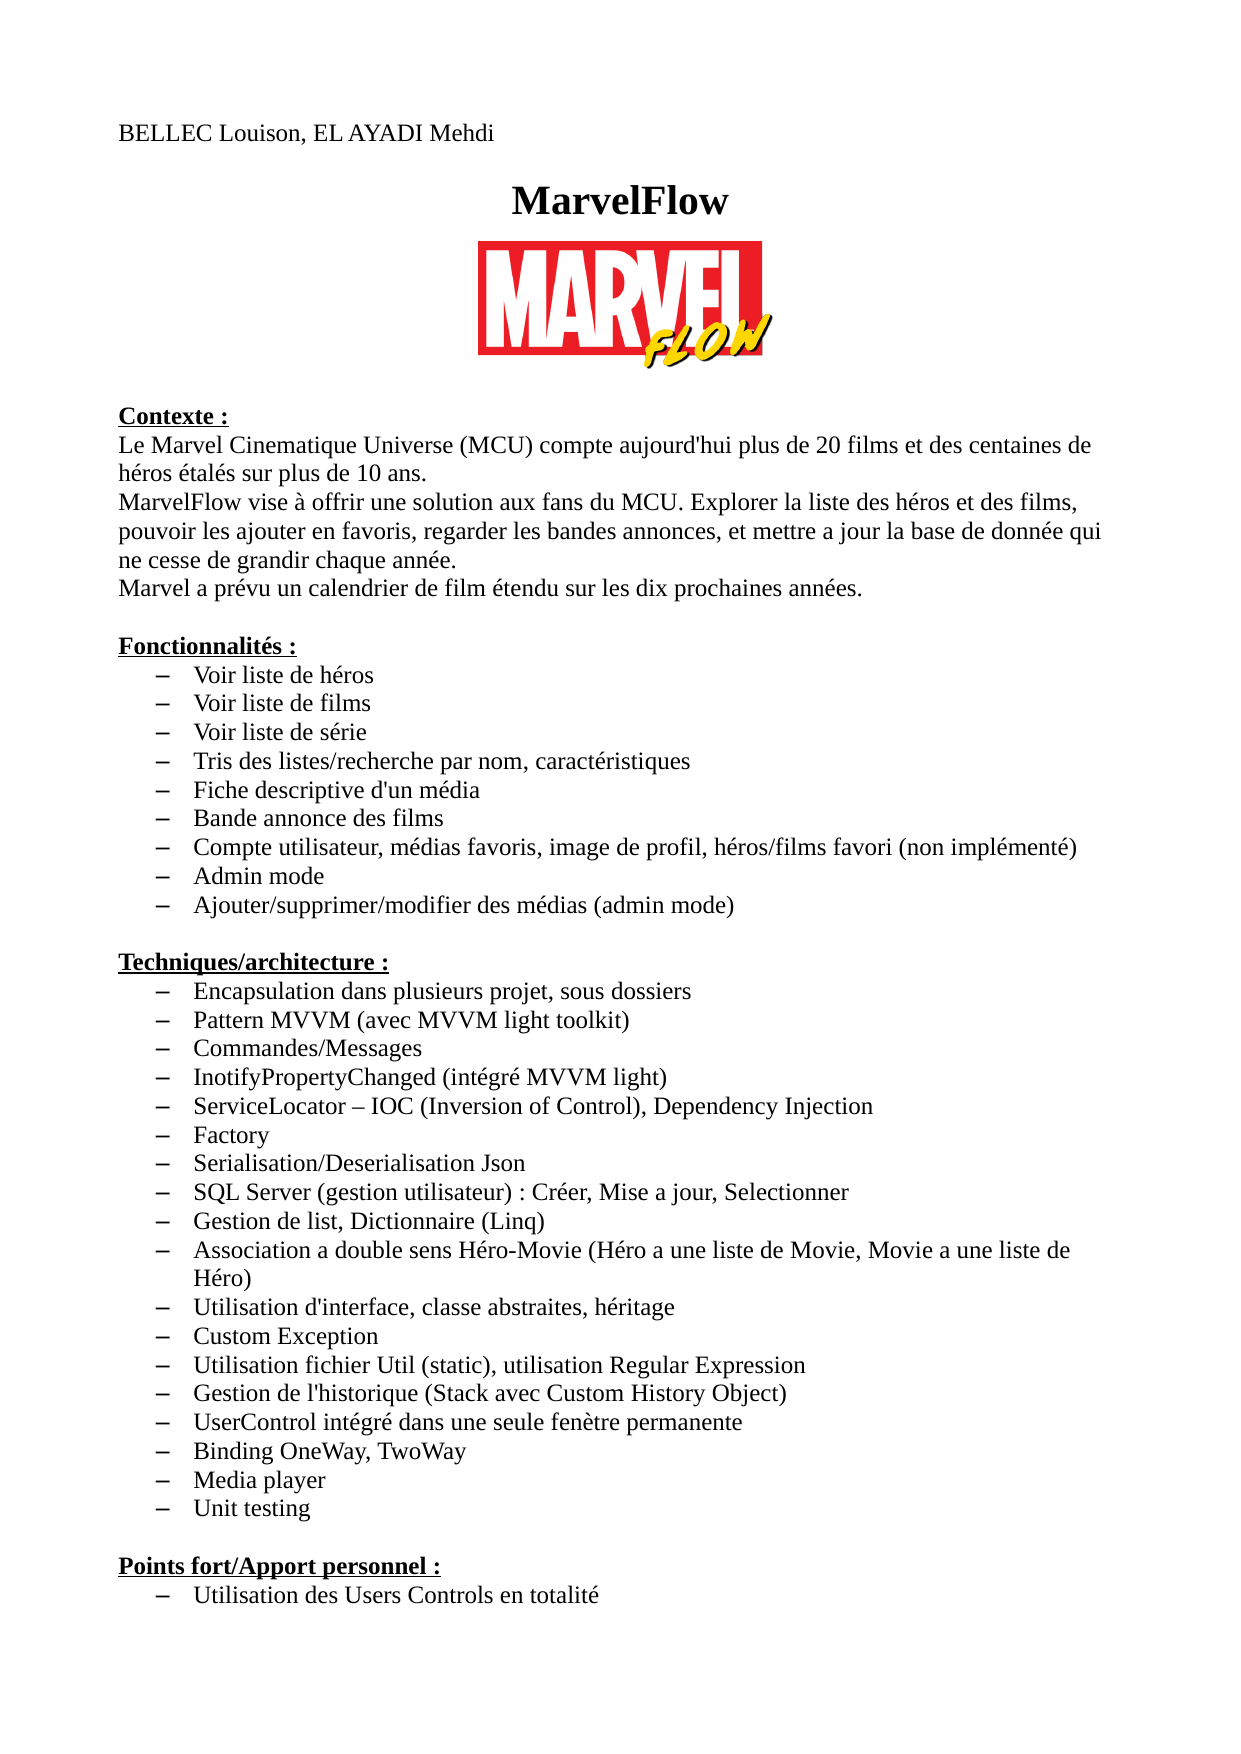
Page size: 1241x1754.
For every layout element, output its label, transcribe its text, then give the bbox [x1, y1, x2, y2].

list Serialisation/Deserialisation Json [156, 1148, 1122, 1177]
list ServiceLocator – IOC (Inversion of Control), Dependency Injection [156, 1091, 1122, 1120]
list Utilisation d'interface, classe abstraites, héritage [156, 1292, 1122, 1321]
list Binding OneWay, TwoWay [156, 1436, 1122, 1465]
text Le Marvel Cinematique Universe (MCU) compte aujourd'hui plus de 20 films et des centaines de héros étalés sur plus de 10 ans. [118, 430, 1122, 487]
list Custom Exception [156, 1321, 1122, 1350]
text MarvelFlow vise à offrir une solution aux fans du MCU. Explorer la liste des héros et des films, pouvoir les ajouter en favoris, regarder les bandes annonces, et mettre a jour la base de donnée qui ne cesse de grandir chaque année. Marvel a prévu un calendrier de film étendu sur les dix prochaines années. [118, 487, 1122, 602]
list InotifyPropertyChanged (intégré MVVM light) [156, 1062, 1122, 1091]
list Voir liste de série [156, 717, 1122, 746]
list SQL Server (gestion utilisateur) : Créer, Mise a jour, Selectionner [156, 1177, 1122, 1206]
list Fiche descriptive d'un média [156, 775, 1122, 803]
list Compte utilisateur, médias favoris, image de profil, héros/films favori (non implémenté) [156, 832, 1122, 861]
text Techniques/architecture : [118, 947, 1122, 976]
text Fonctionnalités : [118, 631, 1122, 660]
text MarvelFlow [118, 176, 1122, 223]
list UserControl intégré dans une seule fenètre permanente [156, 1407, 1122, 1436]
text BELLEC Louison, EL AYADI Mehdi [118, 118, 1122, 147]
list Voir liste de héros [156, 660, 1122, 688]
list Voir liste de films [156, 688, 1122, 717]
list Tris des listes/recherche par nom, caractéristiques [156, 746, 1122, 775]
list Association a double sens Héro-Movie (Héro a une liste de Movie, Movie a une liste de Héro) [156, 1235, 1122, 1292]
list Unit testing [156, 1493, 1122, 1522]
list Commandes/Messages [156, 1033, 1122, 1062]
list Utilisation fichier Util (static), utilisation Regular Expression [156, 1350, 1122, 1378]
list Encapsulation dans plusieurs projet, sous dossiers [156, 976, 1122, 1005]
list Gestion de l'historique (Stack avec Custom History Object) [156, 1378, 1122, 1407]
list Admin mode [156, 861, 1122, 890]
list Utilisation des Users Controls en totalité [156, 1580, 1122, 1608]
list Gestion de list, Dictionnaire (Linq) [156, 1206, 1122, 1235]
list Bande annonce des films [156, 803, 1122, 832]
list Ajouter/supprimer/modifier des médias (admin mode) [156, 890, 1122, 918]
list Pattern MVVM (avec MVVM light toolkit) [156, 1005, 1122, 1033]
list Factory [156, 1120, 1122, 1148]
text Contexte : [118, 401, 1122, 430]
picture [461, 223, 780, 373]
text Points fort/Apport personnel : [118, 1551, 1122, 1580]
list Media player [156, 1465, 1122, 1493]
